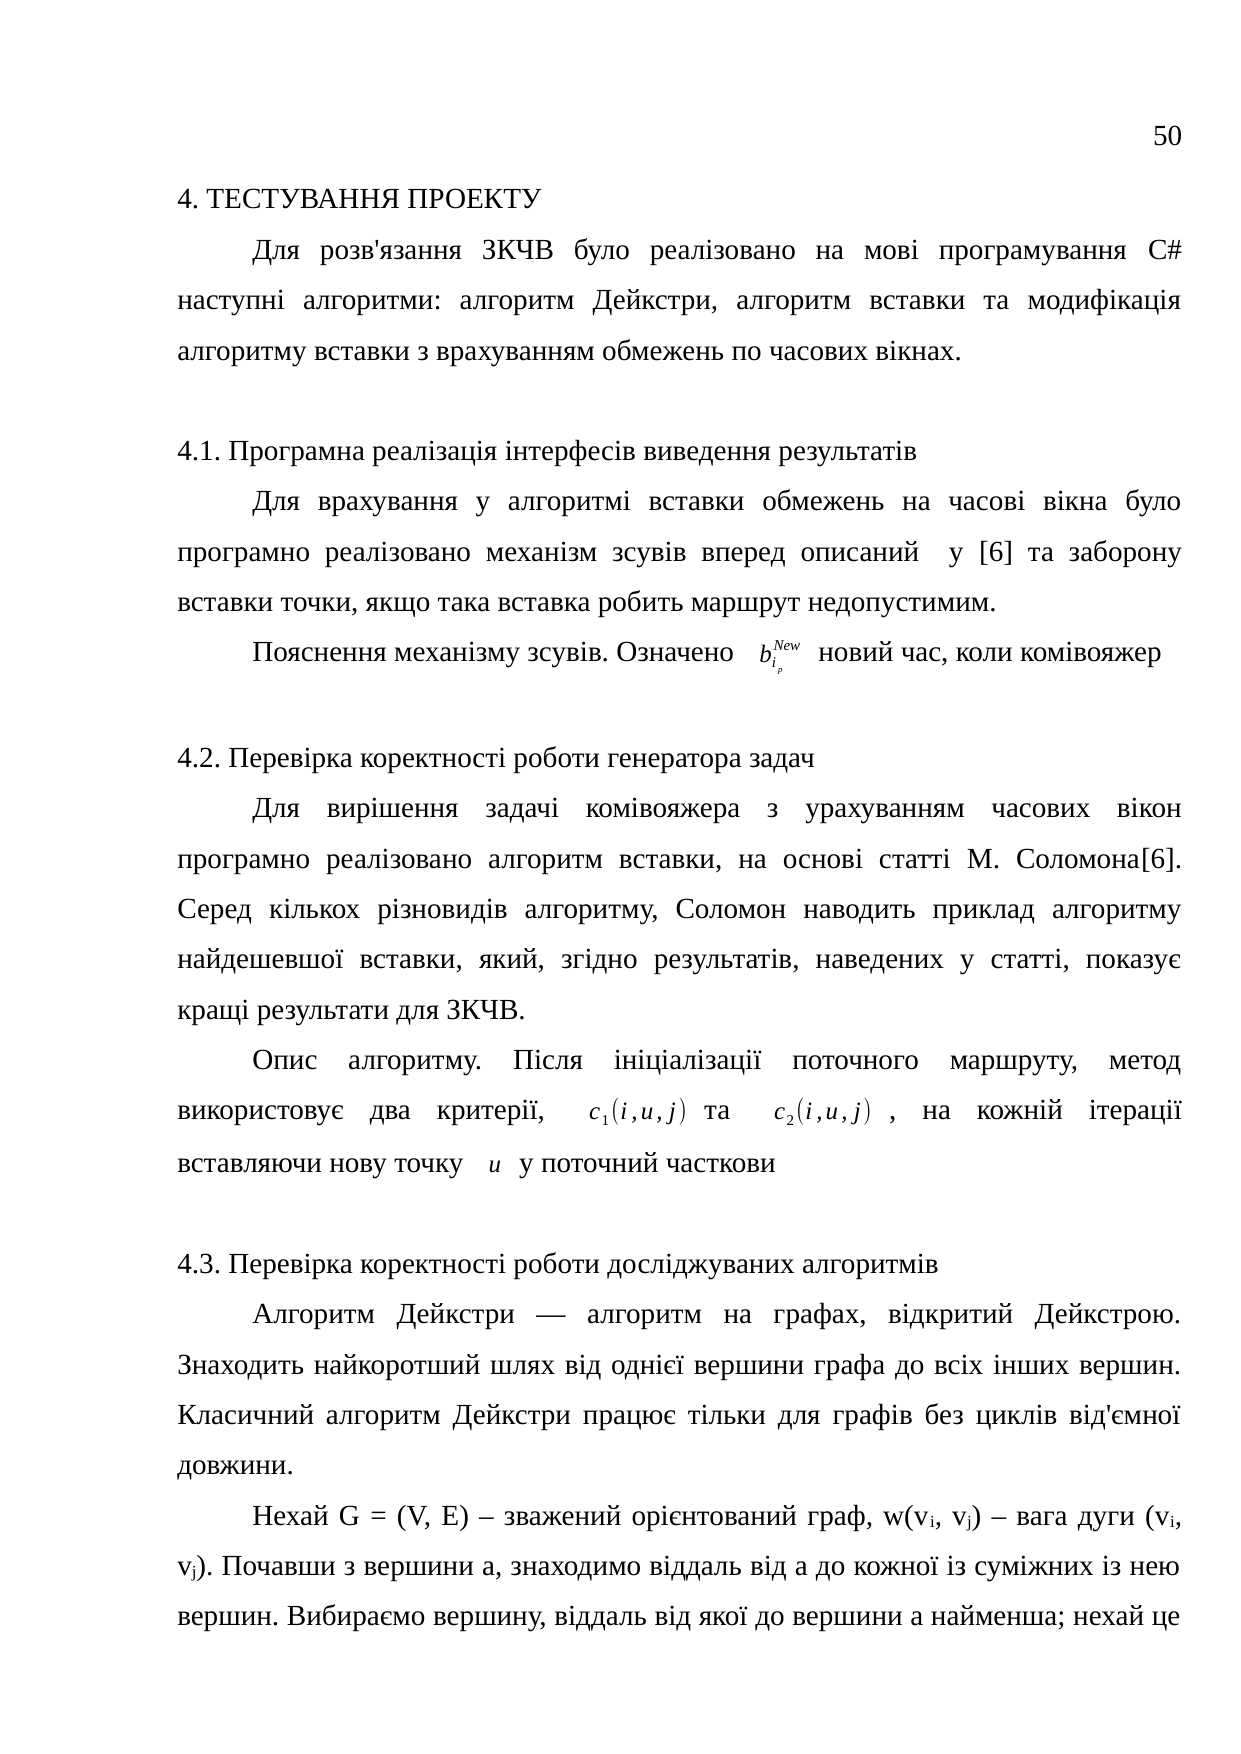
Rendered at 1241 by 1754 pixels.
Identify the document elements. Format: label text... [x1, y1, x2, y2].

text Алгоритм Дейкстри — алгоритм на графах, відкритий Дейкстрою. Знаходить найкоротший шлях від однієї вершини графа до всіх інших вершин. Класичний алгоритм Дейкстри працює тільки для графів без циклів від'ємної довжини. [177, 1297, 1182, 1481]
text 4.1. Програмна реалізація інтерфесів виведення результатів [177, 433, 1182, 467]
text Пояснення механізму зсувів. Означено новий час, коли комівояжер [177, 634, 1182, 673]
text Опис алгоритму. Після ініціалізації поточного маршруту, метод використовує два критерії, та , на кожній ітерації вставляючи нову точку у поточний часткови [177, 1042, 1182, 1179]
text 4. ТЕСТУВАННЯ ПРОЕКТУ [177, 182, 1182, 215]
text Для вирішення задачі комівояжера з урахуванням часових вікон програмно реалізовано алгоритм вставки, на основі статті М. Соломона[6]. Серед кількох різновидів алгоритму, Соломон наводить приклад алгоритму найдешевшої вставки, який, згідно результатів, наведених у статті, показує кращі результати для ЗКЧВ. [177, 791, 1182, 1025]
text Для розв'язання ЗКЧВ було реалізовано на мові програмування C# наступні алгоритми: алгоритм Дейкстри, алгоритм вставки та модифікація алгоритму вставки з врахуванням обмежень по часових вікнах. [177, 232, 1182, 366]
text Для врахування у алгоритмі вставки обмежень на часові вікна було програмно реалізовано механізм зсувів вперед описаний у [6] та заборону вставки точки, якщо така вставка робить маршрут недопустимим. [177, 483, 1182, 618]
text 4.2. Перевірка коректності роботи генератора задач [177, 740, 1182, 774]
text Нехай G = (V, E) – зважений орієнтований граф, w(vi, vj) – вага дуги (vi, vj). Почавши з вершини a, знаходимо віддаль від a до кожної із суміжних із нею вершин. Вибираємо вершину, віддаль від якої до вершини a найменша; нехай це [177, 1498, 1182, 1632]
text 4.3. Перевірка коректності роботи досліджуваних алгоритмів [177, 1246, 1182, 1280]
